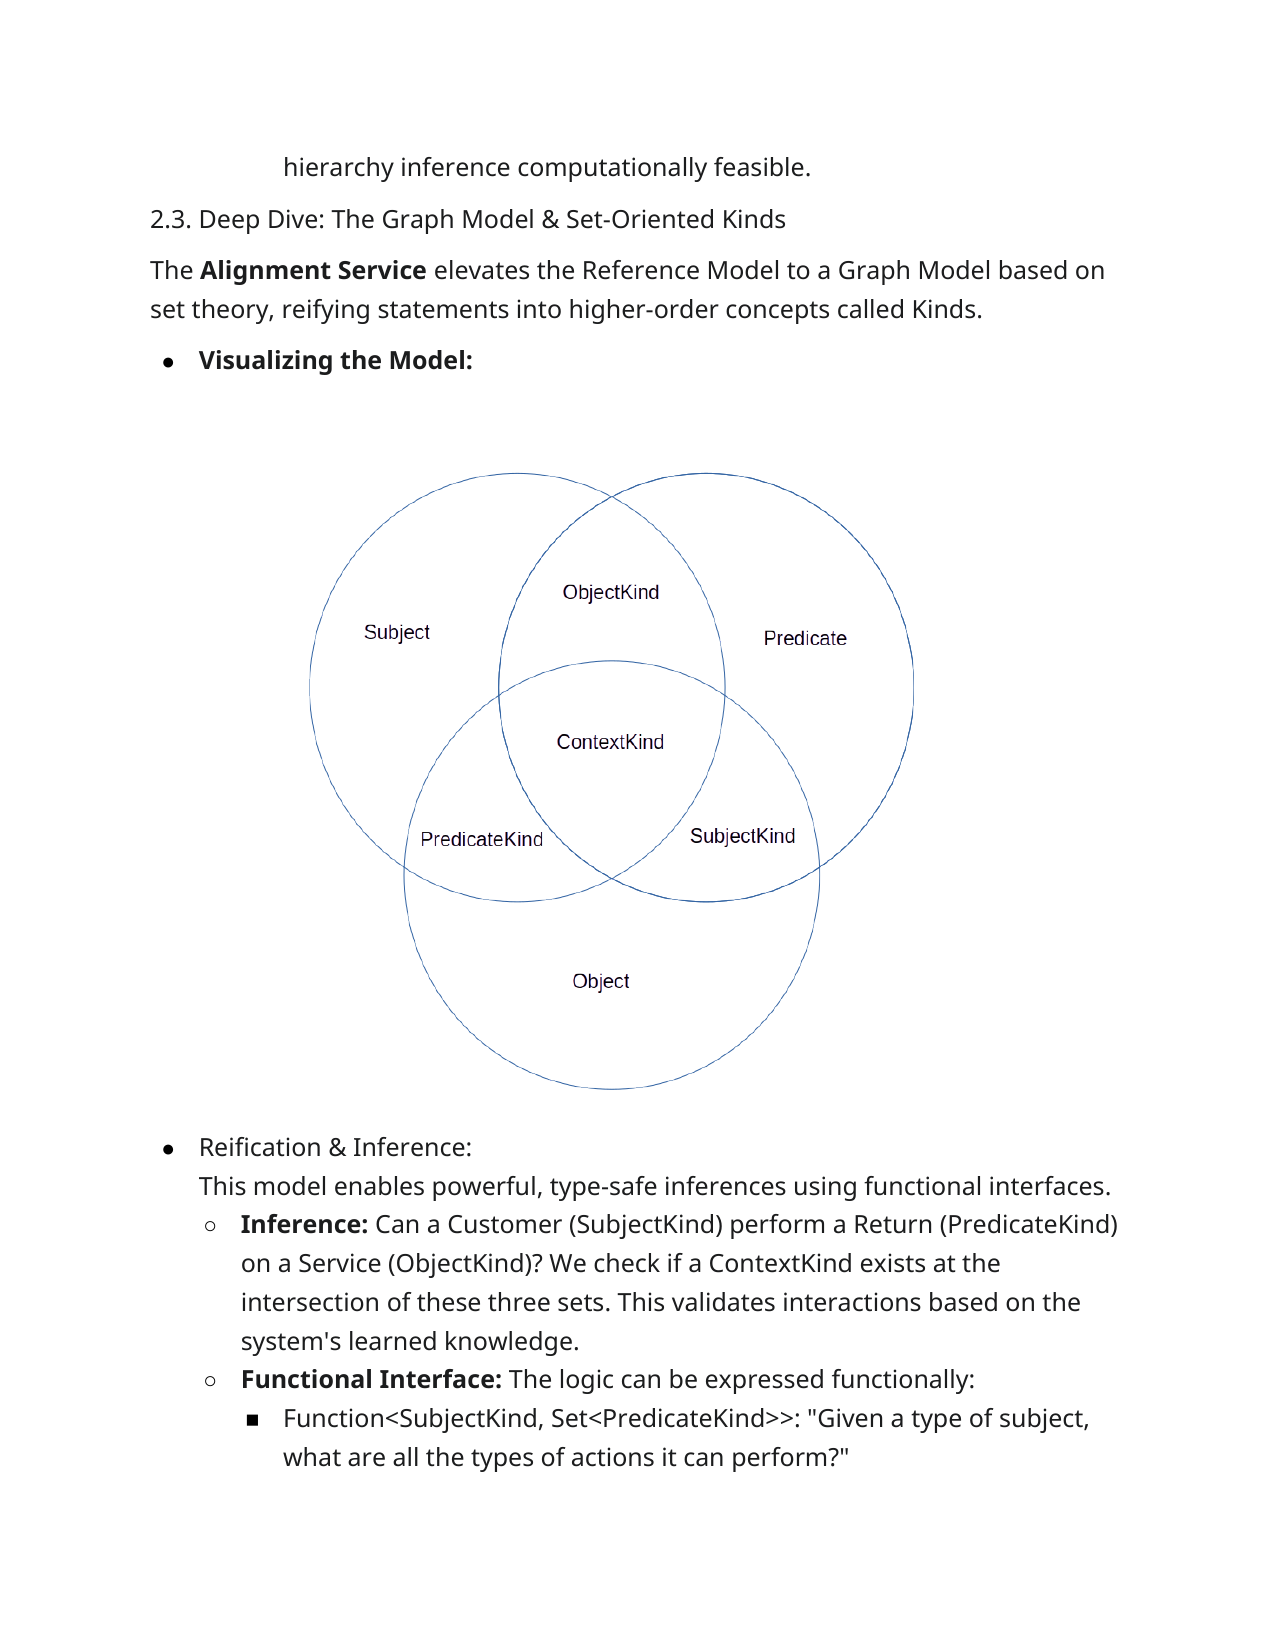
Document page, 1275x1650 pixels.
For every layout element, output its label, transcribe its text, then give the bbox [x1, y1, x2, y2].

list Reification & Inference: This model enables powerful, type-safe inferences using functional interfaces. [161, 1129, 1125, 1202]
picture [150, 423, 1125, 1114]
list Function<SubjectKind, Set<PredicateKind>>: "Given a type of subject, what are all the types of actions it can perform?" [245, 1401, 1125, 1473]
list Functional Interface: The logic can be expressed functionally: [203, 1362, 1125, 1396]
text The Alignment Service elevates the Reference Model to a Graph Model based on set theory, reifying statements into higher-order concepts called Kinds. [150, 252, 1125, 325]
list hierarchy inference computationally feasible. [245, 150, 1125, 184]
list Visualizing the Model: [161, 342, 1125, 377]
subtitle 2.3. Deep Dive: The Graph Model & Set-Oriented Kinds [150, 201, 1125, 235]
list Inference: Can a Customer (SubjectKind) perform a Return (PredicateKind) on a Service (ObjectKind)? We check if a ContextKind exists at the intersection of these three sets. This validates interactions based on the system's learned knowledge. [203, 1207, 1125, 1357]
